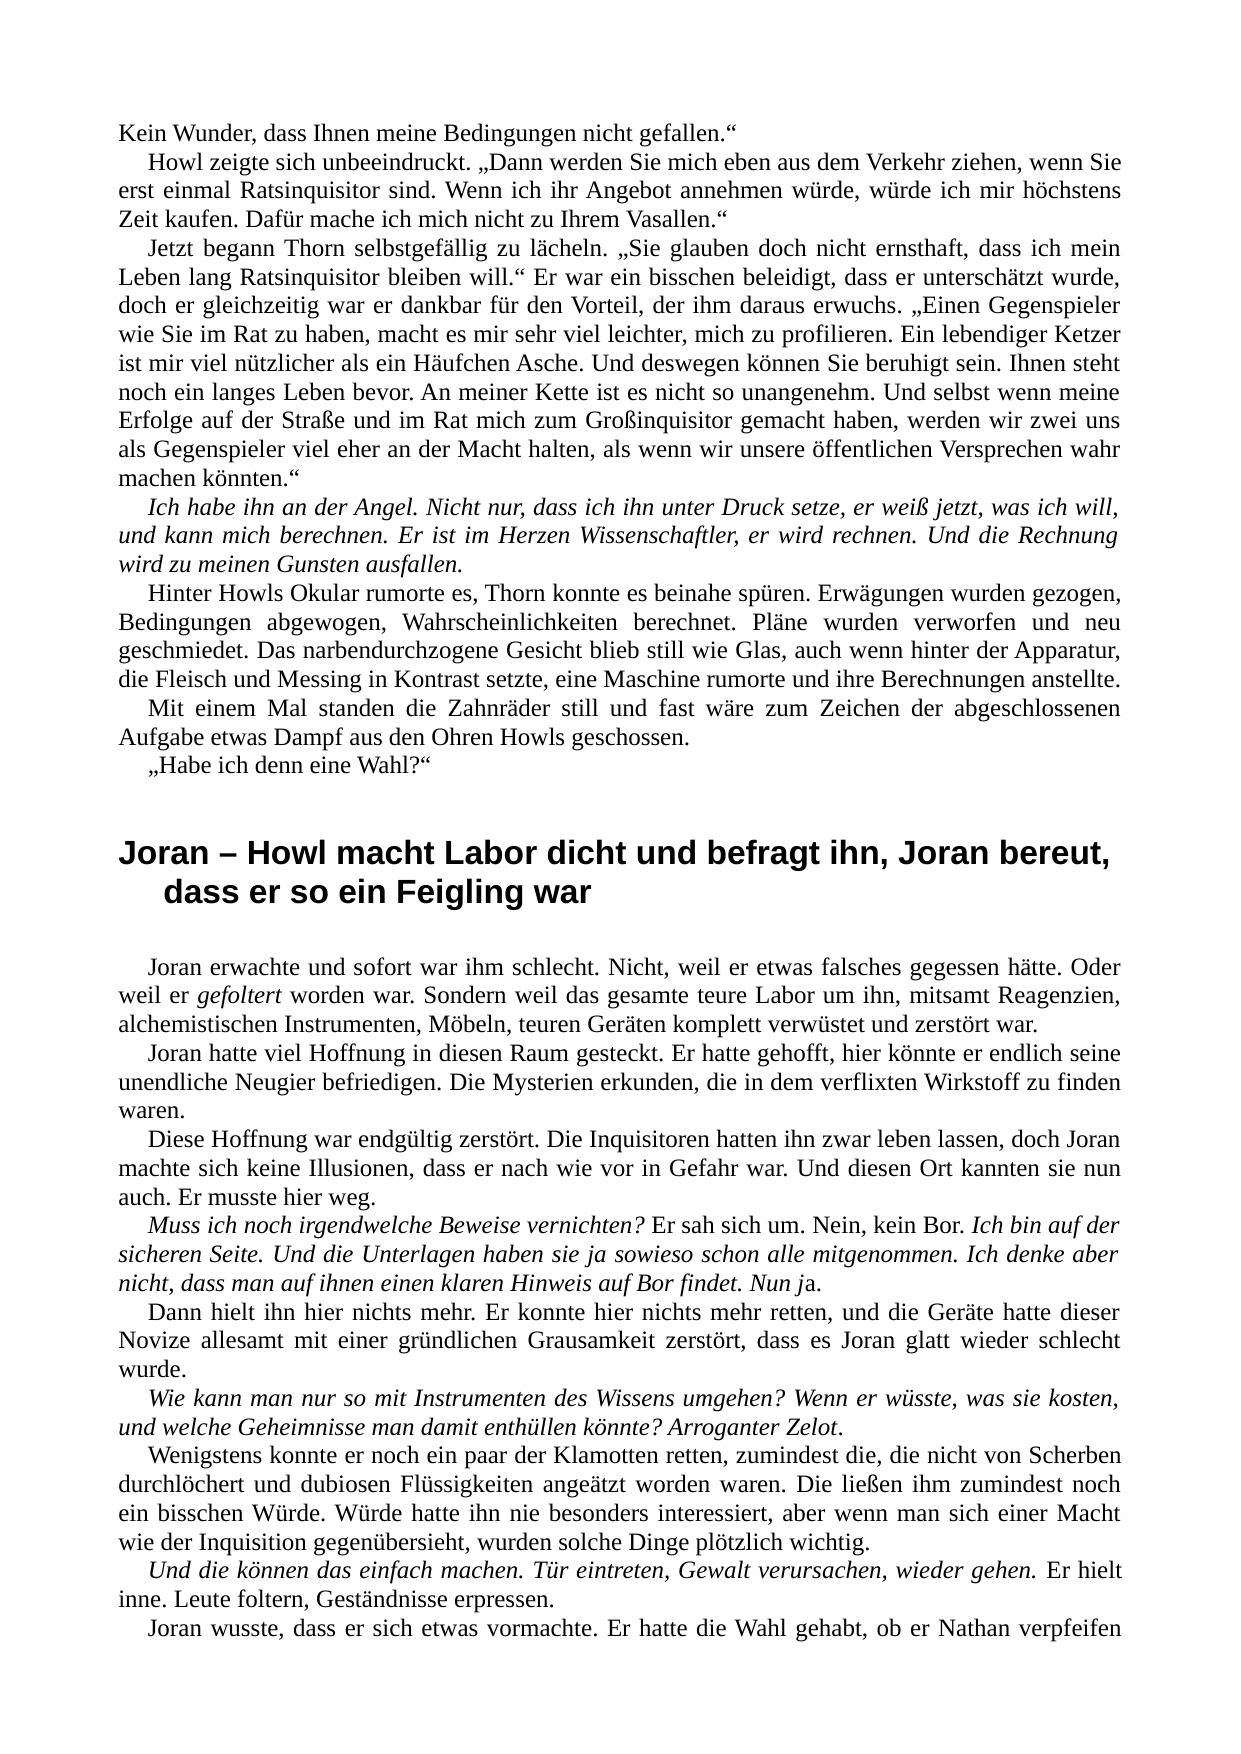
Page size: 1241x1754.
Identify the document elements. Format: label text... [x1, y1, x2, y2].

text Ich habe ihn an der Angel. Nicht nur, dass ich ihn unter Druck setze, er weiß jetzt, was ich will, und kann mich berechnen. Er ist im Herzen Wissenschaftler, er wird rechnen. Und die Rechnung wird zu meinen Gunsten ausfallen. [118, 492, 1122, 578]
subtitle Joran – Howl macht Labor dicht und befragt ihn, Joran bereut, dass er so ein Feigling war [118, 833, 1122, 910]
text Muss ich noch irgendwelche Beweise vernichten? Er sah sich um. Nein, kein Bor. Ich bin auf der sicheren Seite. Und die Unterlagen haben sie ja sowieso schon alle mitgenommen. Ich denke aber nicht, dass man auf ihnen einen klaren Hinweis auf Bor findet. Nun ja. [118, 1210, 1122, 1297]
text Und die können das einfach machen. Tür eintreten, Gewalt verursachen, wieder gehen. Er hielt inne. Leute foltern, Geständnisse erpressen. [118, 1555, 1122, 1613]
text Joran erwachte und sofort war ihm schlecht. Nicht, weil er etwas falsches gegessen hätte. Oder weil er gefoltert worden war. Sondern weil das gesamte teure Labor um ihn, mitsamt Reagenzien, alchemistischen Instrumenten, Möbeln, teuren Geräten komplett verwüstet und zerstört war. [118, 952, 1122, 1038]
text Joran hatte viel Hoffnung in diesen Raum gesteckt. Er hatte gehofft, hier könnte er endlich seine unendliche Neugier befriedigen. Die Mysterien erkunden, die in dem verflixten Wirkstoff zu finden waren. [118, 1038, 1122, 1124]
text Wenigstens konnte er noch ein paar der Klamotten retten, zumindest die, die nicht von Scherben durchlöchert und dubiosen Flüssigkeiten angeätzt worden waren. Die ließen ihm zumindest noch ein bisschen Würde. Würde hatte ihn nie besonders interessiert, aber wenn man sich einer Macht wie der Inquisition gegenübersieht, wurden solche Dinge plötzlich wichtig. [118, 1440, 1122, 1555]
text Diese Hoffnung war endgültig zerstört. Die Inquisitoren hatten ihn zwar leben lassen, doch Joran machte sich keine Illusionen, dass er nach wie vor in Gefahr war. Und diesen Ort kannten sie nun auch. Er musste hier weg. [118, 1124, 1122, 1210]
text Dann hielt ihn hier nichts mehr. Er konnte hier nichts mehr retten, und die Geräte hatte dieser Novize allesamt mit einer gründlichen Grausamkeit zerstört, dass es Joran glatt wieder schlecht wurde. [118, 1297, 1122, 1383]
text Hinter Howls Okular rumorte es, Thorn konnte es beinahe spüren. Erwägungen wurden gezogen, Bedingungen abgewogen, Wahrscheinlichkeiten berechnet. Pläne wurden verworfen und neu geschmiedet. Das narbendurchzogene Gesicht blieb still wie Glas, auch wenn hinter der Apparatur, die Fleisch und Messing in Kontrast setzte, eine Maschine rumorte und ihre Berechnungen anstellte. [118, 578, 1122, 693]
text „Habe ich denn eine Wahl?“ [118, 751, 1122, 779]
text Howl zeigte sich unbeeindruckt. „Dann werden Sie mich eben aus dem Verkehr ziehen, wenn Sie erst einmal Ratsinquisitor sind. Wenn ich ihr Angebot annehmen würde, würde ich mir höchstens Zeit kaufen. Dafür mache ich mich nicht zu Ihrem Vasallen.“ [118, 147, 1122, 233]
text Mit einem Mal standen die Zahnräder still und fast wäre zum Zeichen der abgeschlossenen Aufgabe etwas Dampf aus den Ohren Howls geschossen. [118, 693, 1122, 751]
text Jetzt begann Thorn selbstgefällig zu lächeln. „Sie glauben doch nicht ernsthaft, dass ich mein Leben lang Ratsinquisitor bleiben will.“ Er war ein bisschen beleidigt, dass er unterschätzt wurde, doch er gleichzeitig war er dankbar für den Vorteil, der ihm daraus erwuchs. „Einen Gegenspieler wie Sie im Rat zu haben, macht es mir sehr viel leichter, mich zu profilieren. Ein lebendiger Ketzer ist mir viel nützlicher als ein Häufchen Asche. Und deswegen können Sie beruhigt sein. Ihnen steht noch ein langes Leben bevor. An meiner Kette ist es nicht so unangenehm. Und selbst wenn meine Erfolge auf der Straße und im Rat mich zum Großinquisitor gemacht haben, werden wir zwei uns als Gegenspieler viel eher an der Macht halten, als wenn wir unsere öffentlichen Versprechen wahr machen könnten.“ [118, 233, 1122, 492]
text Kein Wunder, dass Ihnen meine Bedingungen nicht gefallen.“ [118, 118, 1122, 147]
text Joran wusste, dass er sich etwas vormachte. Er hatte die Wahl gehabt, ob er Nathan verpfeifen [118, 1613, 1122, 1642]
text Wie kann man nur so mit Instrumenten des Wissens umgehen? Wenn er wüsste, was sie kosten, und welche Geheimnisse man damit enthüllen könnte? Arroganter Zelot. [118, 1383, 1122, 1440]
